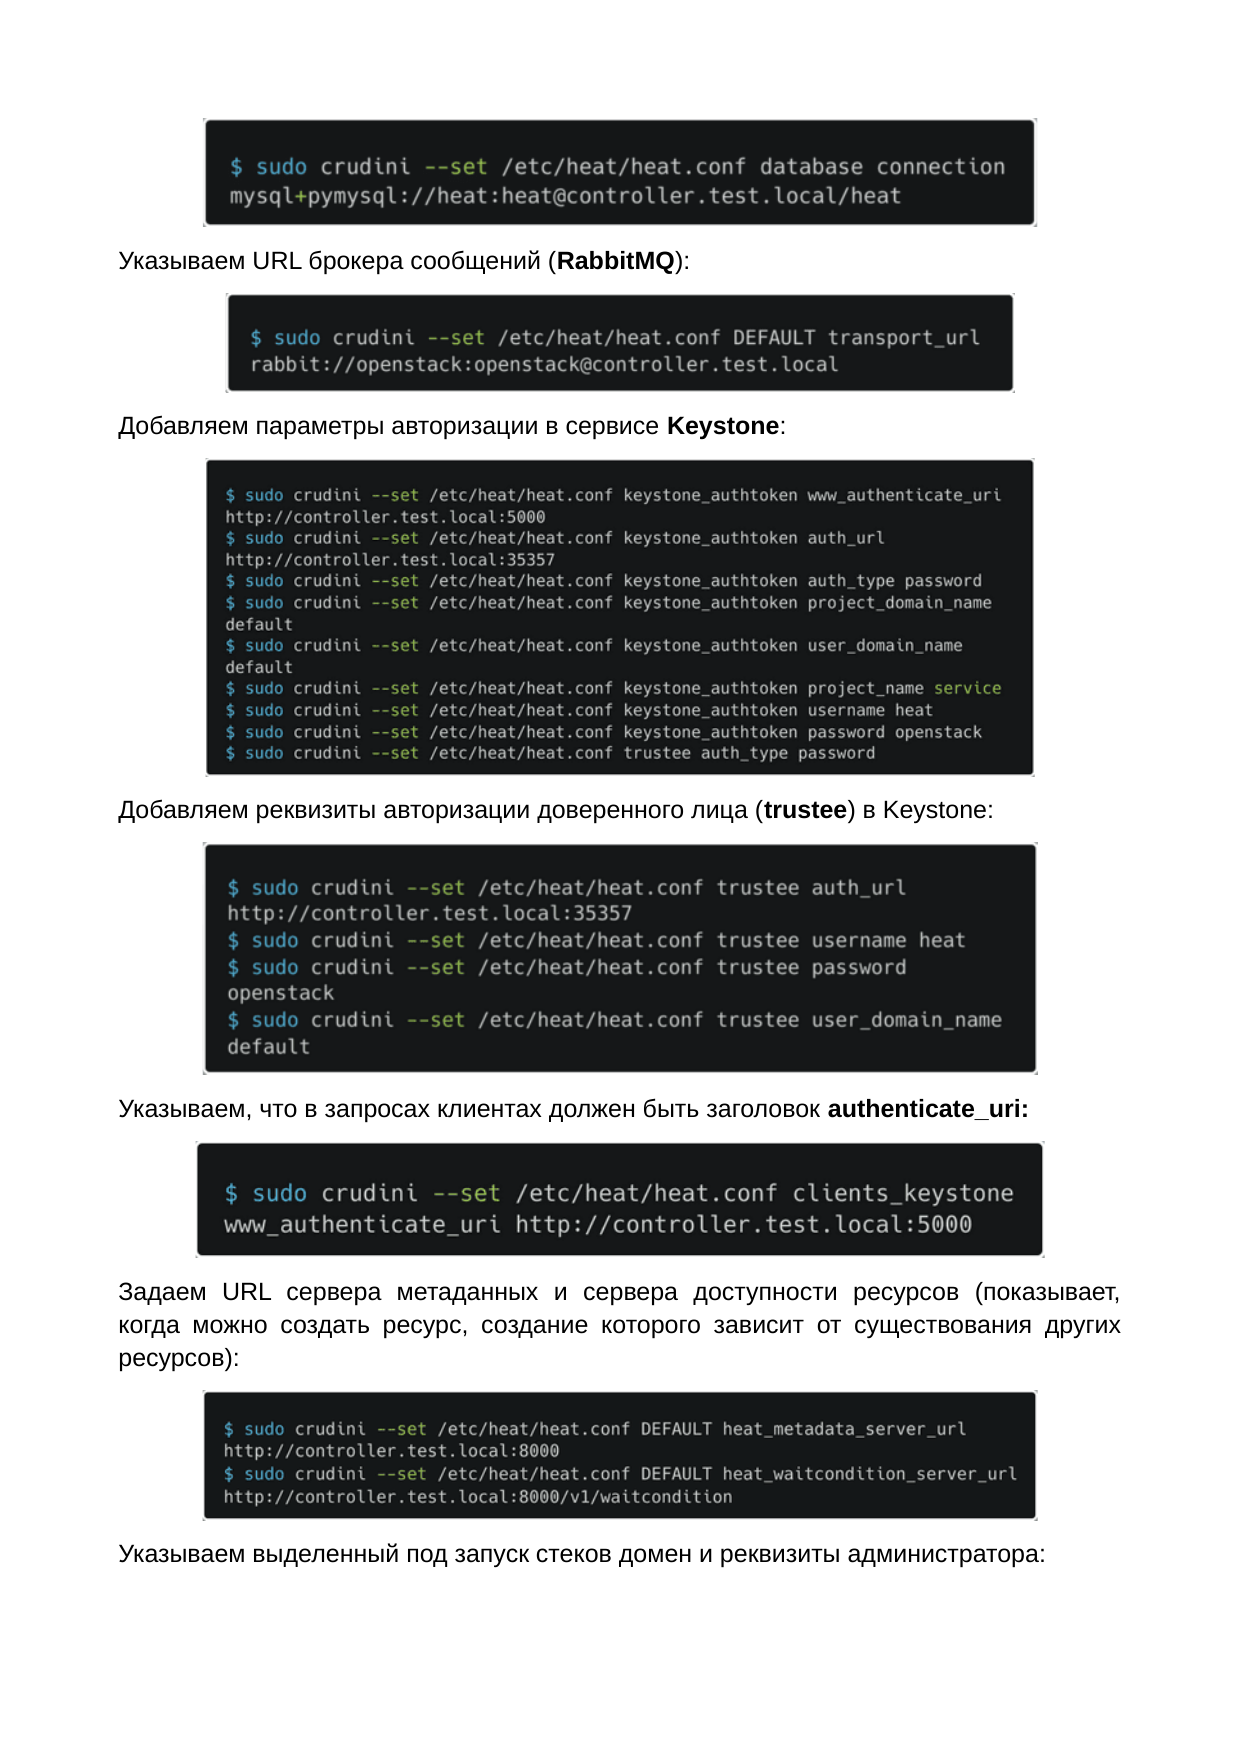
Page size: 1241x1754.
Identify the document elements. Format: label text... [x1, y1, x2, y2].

picture [205, 458, 1035, 777]
text Добавляем параметры авторизации в сервисе Keystone: [118, 411, 1122, 440]
picture [195, 1141, 1045, 1258]
text Указываем, что в запросах клиентах должен быть заголовок authenticate_uri: [118, 1093, 1122, 1122]
text Добавляем реквизиты авторизации доверенного лица (trustee) в Keystone: [118, 795, 1122, 824]
picture [202, 842, 1038, 1075]
picture [225, 293, 1015, 393]
text Задаем URL сервера метаданных и сервера доступности ресурсов (показывает, когда можно создать ресурс, создание которого зависит от существования других ресурсов): [118, 1277, 1122, 1371]
text Указываем выделенный под запуск стеков домен и реквизиты администратора: [118, 1539, 1122, 1568]
picture [202, 118, 1038, 227]
text Указываем URL брокера сообщений (RabbitMQ): [118, 246, 1122, 274]
picture [202, 1390, 1038, 1521]
